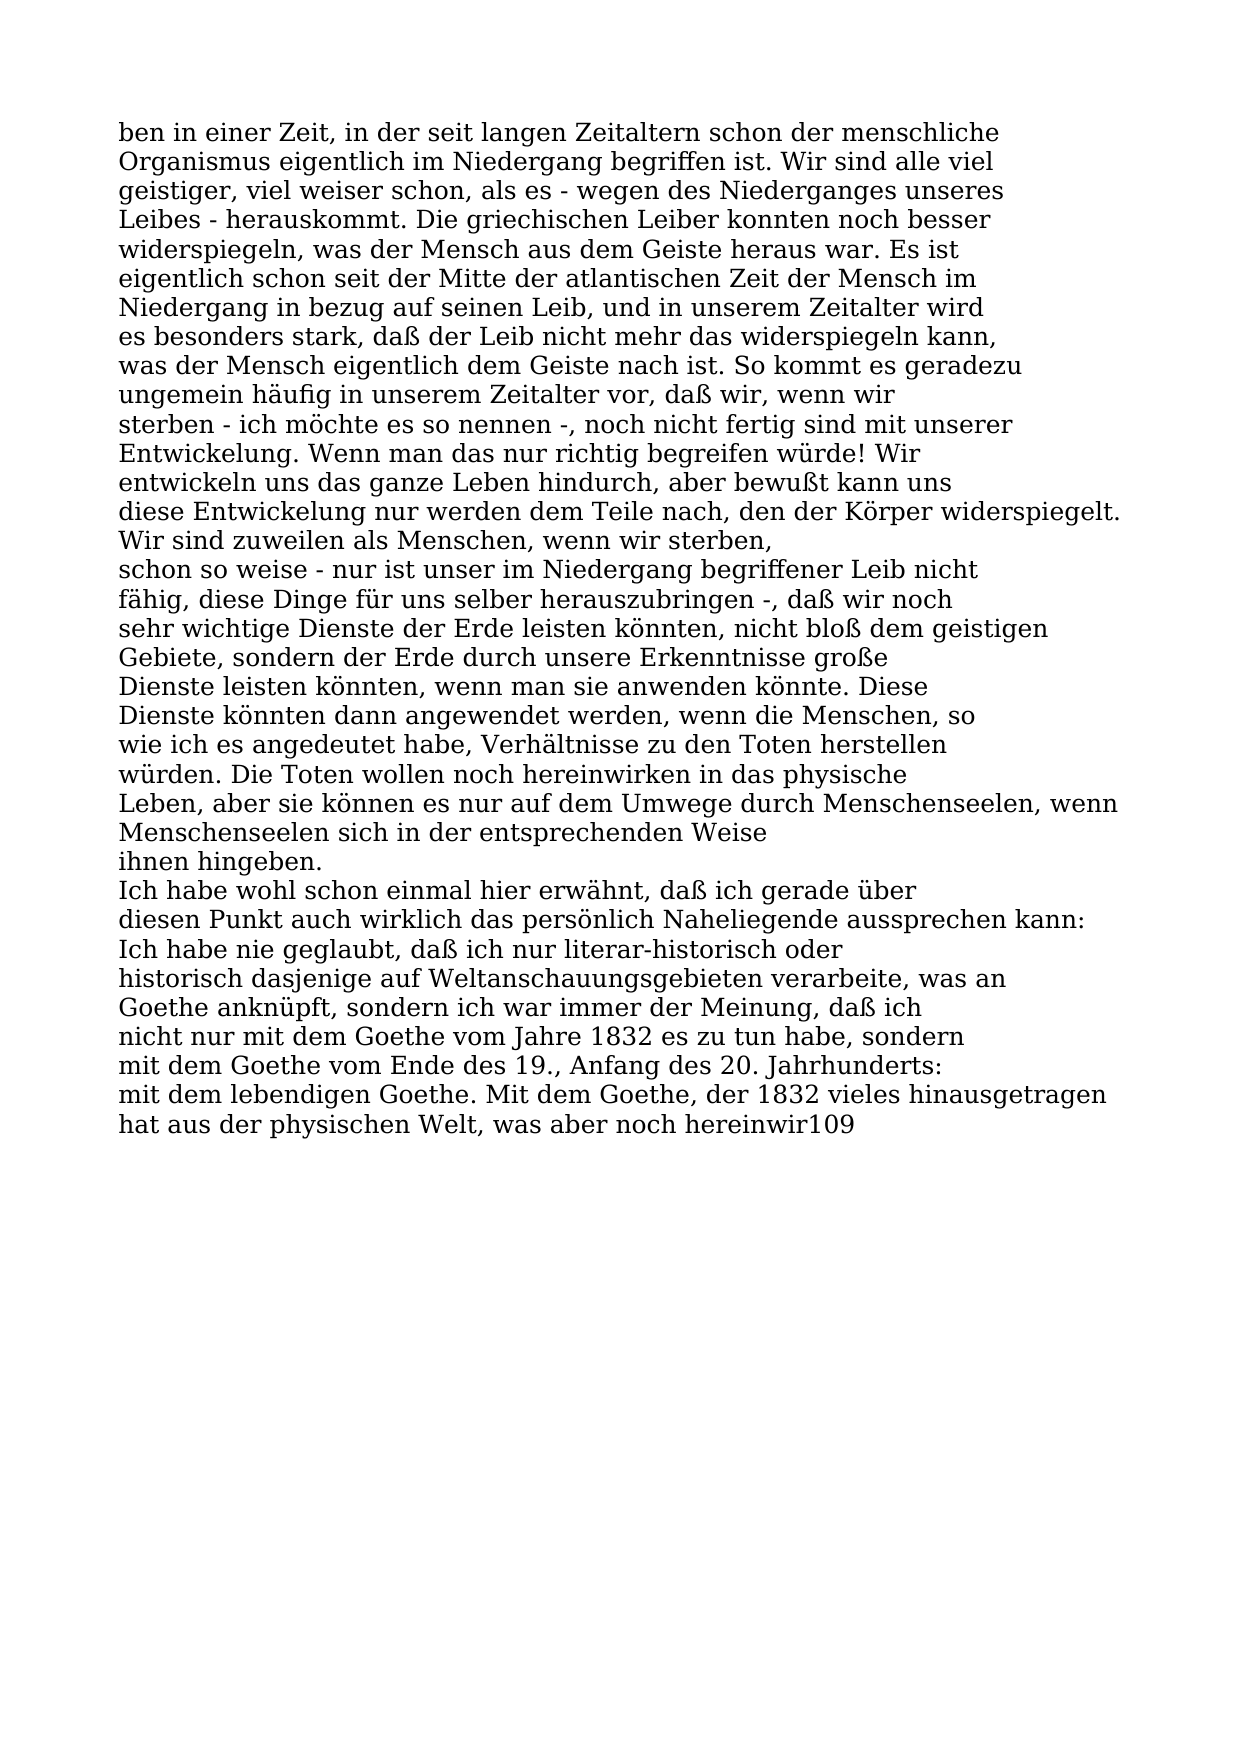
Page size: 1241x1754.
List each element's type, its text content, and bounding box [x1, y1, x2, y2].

text Organismus eigentlich im Niedergang begriffen ist. Wir sind alle viel [118, 147, 1122, 176]
text sehr wichtige Dienste der Erde leisten könnten, nicht bloß dem geistigen Gebiete, sondern der Erde durch unsere Erkenntnisse große [118, 614, 1122, 672]
text Dienste könnten dann angewendet werden, wenn die Menschen, so [118, 701, 1122, 731]
text fähig, diese Dinge für uns selber herauszubringen -, daß wir noch [118, 585, 1122, 614]
text mit dem Goethe vom Ende des 19., Anfang des 20. Jahrhunderts: [118, 1051, 1122, 1081]
text Niedergang in bezug auf seinen Leib, und in unserem Zeitalter wird [118, 293, 1122, 322]
text Leibes - herauskommt. Die griechischen Leiber konnten noch besser widerspiegeln, was der Mensch aus dem Geiste heraus war. Es ist [118, 206, 1122, 264]
text entwickeln uns das ganze Leben hindurch, aber bewußt kann uns [118, 468, 1122, 497]
text geistiger, viel weiser schon, als es - wegen des Niederganges unseres [118, 176, 1122, 206]
text eigentlich schon seit der Mitte der atlantischen Zeit der Mensch im [118, 264, 1122, 293]
text mit dem lebendigen Goethe. Mit dem Goethe, der 1832 vieles hinausgetragen hat aus der physischen Welt, was aber noch hereinwir109 [118, 1081, 1122, 1139]
text Ich habe wohl schon einmal hier erwähnt, daß ich gerade über [118, 876, 1122, 906]
text Leben, aber sie können es nur auf dem Umwege durch Menschenseelen, wenn Menschenseelen sich in der entsprechenden Weise [118, 789, 1122, 847]
text diesen Punkt auch wirklich das persönlich Naheliegende aussprechen kann: Ich habe nie geglaubt, daß ich nur literar-historisch oder [118, 906, 1122, 964]
text würden. Die Toten wollen noch hereinwirken in das physische [118, 760, 1122, 789]
text Goethe anknüpft, sondern ich war immer der Meinung, daß ich [118, 993, 1122, 1022]
text diese Entwickelung nur werden dem Teile nach, den der Körper widerspiegelt. Wir sind zuweilen als Menschen, wenn wir sterben, [118, 497, 1122, 556]
text ihnen hingeben. [118, 847, 1122, 876]
text Dienste leisten könnten, wenn man sie anwenden könnte. Diese [118, 672, 1122, 701]
text schon so weise - nur ist unser im Niedergang begriffener Leib nicht [118, 556, 1122, 585]
text wie ich es angedeutet habe, Verhältnisse zu den Toten herstellen [118, 731, 1122, 760]
text nicht nur mit dem Goethe vom Jahre 1832 es zu tun habe, sondern [118, 1022, 1122, 1051]
text historisch dasjenige auf Weltanschauungsgebieten verarbeite, was an [118, 964, 1122, 993]
text ben in einer Zeit, in der seit langen Zeitaltern schon der menschliche [118, 118, 1122, 147]
text sterben - ich möchte es so nennen -, noch nicht fertig sind mit unserer Entwickelung. Wenn man das nur richtig begreifen würde! Wir [118, 410, 1122, 468]
text es besonders stark, daß der Leib nicht mehr das widerspiegeln kann, [118, 322, 1122, 351]
text was der Mensch eigentlich dem Geiste nach ist. So kommt es geradezu ungemein häufig in unserem Zeitalter vor, daß wir, wenn wir [118, 351, 1122, 410]
